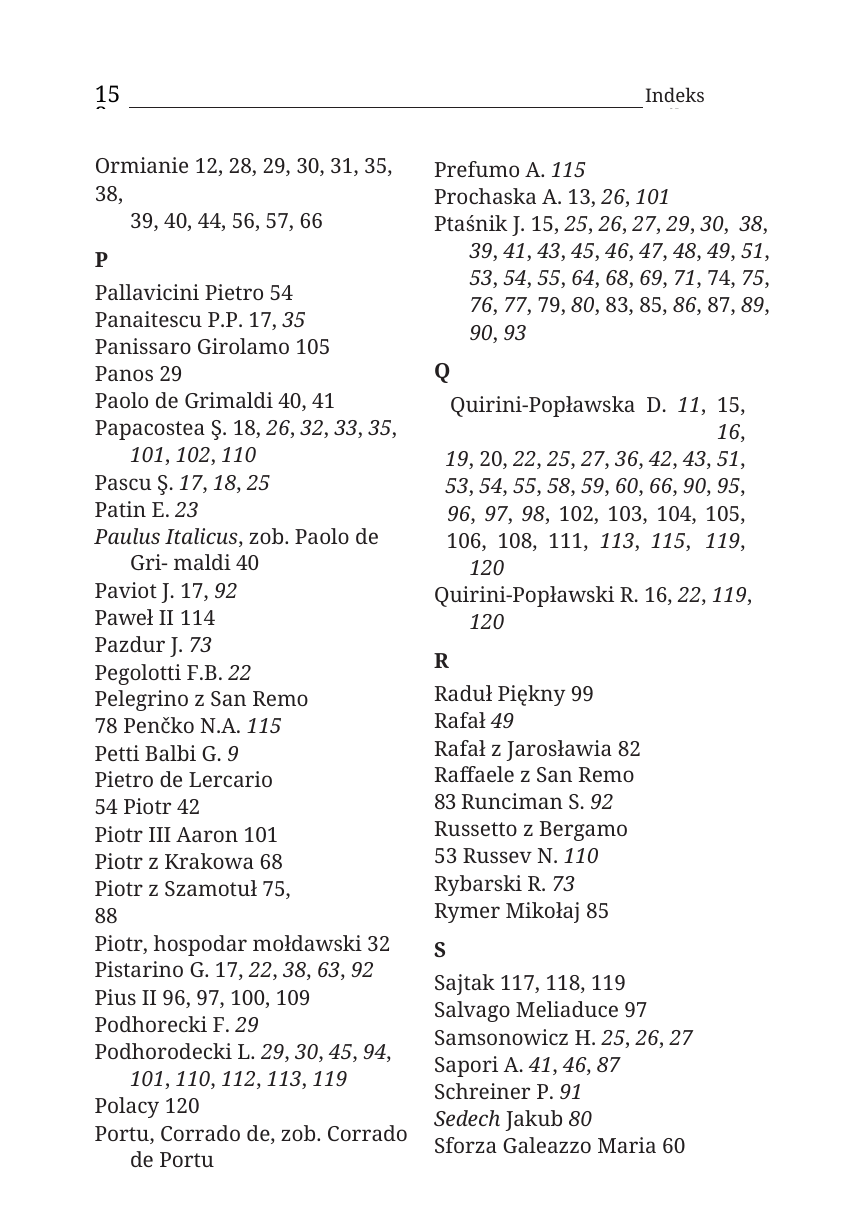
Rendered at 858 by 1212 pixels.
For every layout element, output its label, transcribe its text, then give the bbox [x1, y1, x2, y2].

text Paulus Italicus, zob. Paolo de Gri- maldi 40 [94, 523, 409, 577]
text 19, 20, 22, 25, 27, 36, 42, 43, 51, [423, 445, 745, 472]
text 39, 40, 44, 56, 57, 66 [130, 207, 409, 234]
text 106, 108, 111, 113, 115, 119, [423, 526, 745, 553]
text Ptaśnik J. 15, 25, 26, 27, 29, 30, 38, [434, 210, 774, 237]
text 39, 41, 43, 45, 46, 47, 48, 49, 51, [469, 237, 774, 264]
text Quirini-Popławski R. 16, 22, 119, [434, 581, 774, 608]
text Polacy 120 [94, 1092, 409, 1119]
text Sforza Galeazzo Maria 60 [434, 1132, 774, 1159]
text 101, 102, 110 [130, 441, 409, 468]
text Patin E. 23 [94, 495, 409, 522]
text Sedech Jakub 80 [434, 1104, 774, 1132]
text Salvago Meliaduce 97 [434, 996, 774, 1023]
text P [94, 245, 409, 273]
text Rymer Mikołaj 85 [434, 897, 774, 924]
text Prochaska A. 13, 26, 101 [434, 183, 774, 210]
text 101, 110, 112, 113, 119 [130, 1065, 409, 1092]
text Portu, Corrado de, zob. Corrado de Portu [94, 1119, 409, 1173]
text Panaitescu P.P. 17, 35 [94, 306, 409, 333]
text 90, 93 [469, 318, 774, 346]
text Paweł II 114 [94, 604, 409, 631]
text Raduł Piękny 99 [434, 679, 774, 707]
text Rafał z Jarosławia 82 Raffaele z San Remo 83 Runciman S. 92 Russetto z Bergamo 53 Russev N. 110 [434, 734, 653, 870]
text 76, 77, 79, 80, 83, 85, 86, 87, 89, [469, 291, 774, 318]
text Pazdur J. 73 [94, 631, 409, 658]
text Samsonowicz H. 25, 26, 27 [434, 1023, 774, 1050]
text Papacostea Ş. 18, 26, 32, 33, 35, [94, 414, 409, 441]
text Prefumo A. 115 [434, 155, 774, 183]
text Paolo de Grimaldi 40, 41 [94, 387, 409, 414]
text Rybarski R. 73 [434, 870, 774, 897]
text Q [434, 357, 774, 385]
text Rafał 49 [434, 707, 774, 734]
text Podhorecki F. 29 [94, 1011, 409, 1038]
text Quirini-Popławska D. 11, 15, 16, [423, 390, 745, 445]
text Pegolotti F.B. 22 Pelegrino z San Remo 78 Penčko N.A. 115 [94, 658, 329, 739]
text 120 [469, 553, 774, 581]
text Pallavicini Pietro 54 [94, 278, 409, 306]
text Panos 29 [94, 360, 409, 387]
text Pius II 96, 97, 100, 109 [94, 984, 409, 1011]
text Paviot J. 17, 92 [94, 577, 409, 604]
text 53, 54, 55, 58, 59, 60, 66, 90, 95, [423, 472, 745, 499]
text 120 [469, 608, 774, 635]
text Piotr III Aaron 101 Piotr z Krakowa 68 Piotr z Szamotuł 75, 88 [94, 821, 307, 929]
text Piotr, hospodar mołdawski 32 Pistarino G. 17, 22, 38, 63, 92 [94, 930, 409, 984]
text Podhorodecki L. 29, 30, 45, 94, [94, 1038, 409, 1065]
text R [434, 646, 774, 674]
text Ormianie 12, 28, 29, 30, 31, 35, 38, [94, 151, 409, 207]
text Sapori A. 41, 46, 87 [434, 1050, 774, 1077]
text Petti Balbi G. 9 Pietro de Lercario 54 Piotr 42 [94, 740, 286, 821]
text 96, 97, 98, 102, 103, 104, 105, [423, 499, 745, 526]
text Sajtak 117, 118, 119 [434, 968, 774, 996]
text 53, 54, 55, 64, 68, 69, 71, 74, 75, [469, 264, 774, 291]
text Pascu Ş. 17, 18, 25 [94, 468, 409, 495]
text Panissaro Girolamo 105 [94, 333, 409, 360]
text Schreiner P. 91 [434, 1077, 774, 1104]
text S [434, 935, 774, 964]
